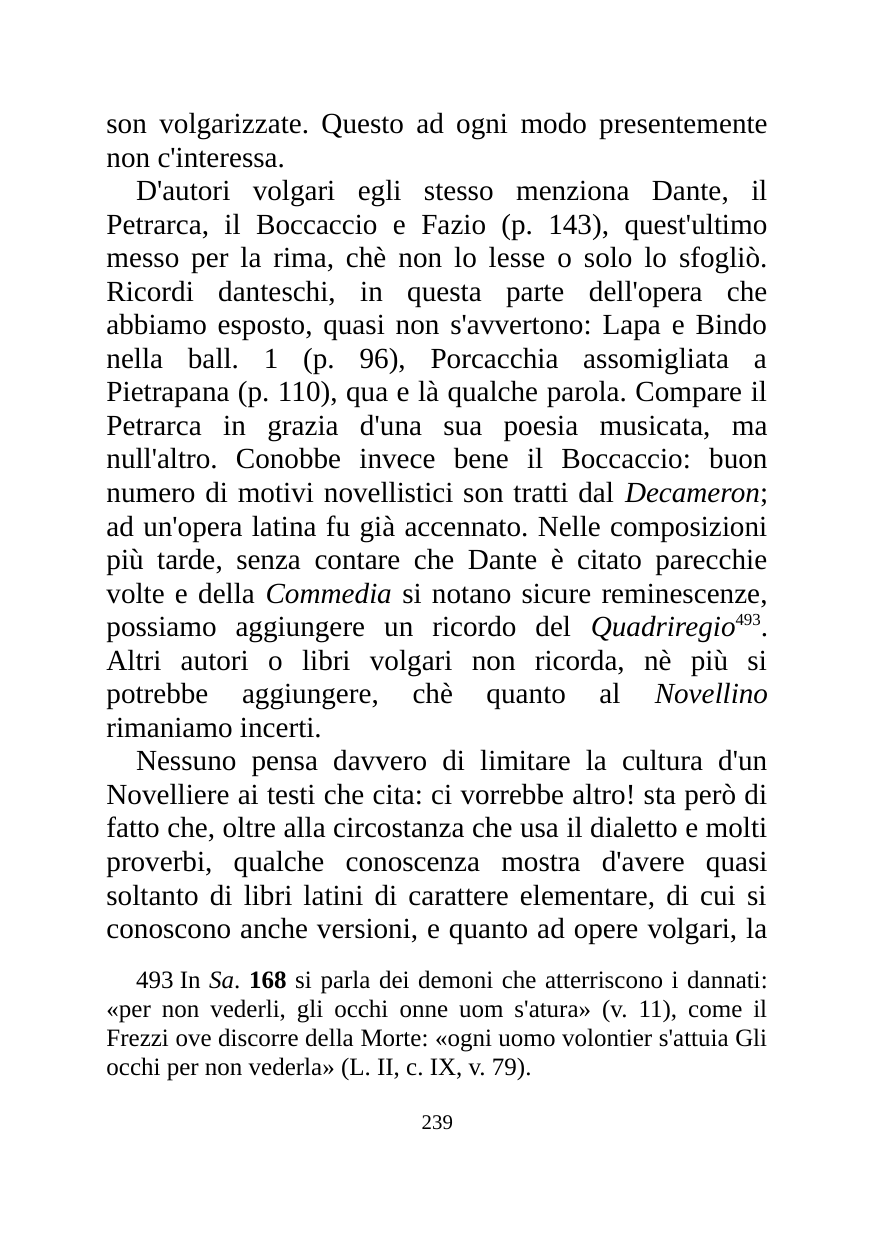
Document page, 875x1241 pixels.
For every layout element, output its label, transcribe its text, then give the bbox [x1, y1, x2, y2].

text In Sa. 168 si parla dei demoni che atterriscono i dannati: «per non vederli, gli occhi onne uom s'atura» (v. 11), come il Frezzi ove discorre della Morte: «ogni uomo volontier s'attuia Gli occhi per non vederla» (L. II, c. IX, v. 79). [106, 965, 768, 1080]
text D'autori volgari egli stesso menziona Dante, il Petrarca, il Boccaccio e Fazio (p. 143), quest'ultimo messo per la rima, chè non lo lesse o solo lo sfogliò. Ricordi danteschi, in questa parte dell'opera che abbiamo esposto, quasi non s'avvertono: Lapa e Bindo nella ball. 1 (p. 96), Porcacchia assomigliata a Pietrapana (p. 110), qua e là qualche parola. Compare il Petrarca in grazia d'una sua poesia musicata, ma null'altro. Conobbe invece bene il Boccaccio: buon numero di motivi novellistici son tratti dal Decameron; ad un'opera latina fu già accennato. Nelle composizioni più tarde, senza contare che Dante è citato parecchie volte e della Commedia si notano sicure reminescenze, possiamo aggiungere un ricordo del Quadriregio. Altri autori o libri volgari non ricorda, nè più si potrebbe aggiungere, chè quanto al Novellino rimaniamo incerti. [106, 173, 768, 743]
text son volgarizzate. Questo ad ogni modo presentemente non c'interessa. [106, 106, 768, 173]
text Nessuno pensa davvero di limitare la cultura d'un Novelliere ai testi che cita: ci vorrebbe altro! sta però di fatto che, oltre alla circostanza che usa il dialetto e molti proverbi, qualche conoscenza mostra d'avere quasi soltanto di libri latini di carattere elementare, di cui si conoscono anche versioni, e quanto ad opere volgari, la [106, 743, 768, 945]
